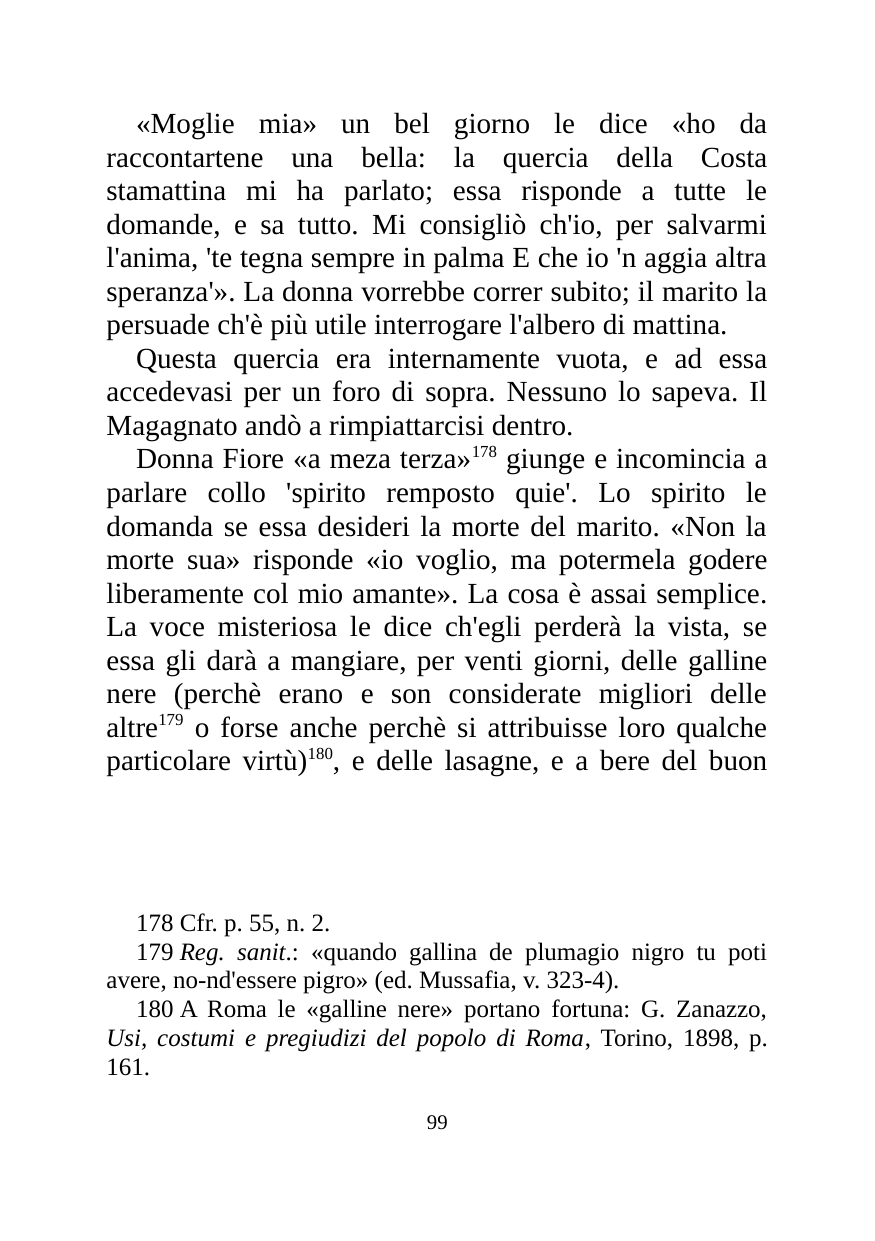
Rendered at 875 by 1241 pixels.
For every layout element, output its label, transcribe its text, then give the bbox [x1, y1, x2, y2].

text A Roma le «galline nere» portano fortuna: G. Zanazzo, Usi, costumi e pregiudizi del popolo di Roma, Torino, 1898, p. 161. [106, 994, 768, 1080]
text Reg. sanit.: «quando gallina de plumagio nigro tu poti avere, no-nd'essere pigro» (ed. Mussafia, v. 323-4). [106, 937, 768, 994]
text Cfr. p. 55, n. 2. [106, 908, 768, 937]
text «Moglie mia» un bel giorno le dice «ho da raccontartene una bella: la quercia della Costa stamattina mi ha parlato; essa risponde a tutte le domande, e sa tutto. Mi consigliò ch'io, per salvarmi l'anima, 'te tegna sempre in palma E che io 'n aggia altra speranza'». La donna vorrebbe correr subito; il marito la persuade ch'è più utile interrogare l'albero di mattina. [106, 106, 768, 341]
text Questa quercia era internamente vuota, e ad essa accedevasi per un foro di sopra. Nessuno lo sapeva. Il Magagnato andò a rimpiattarcisi dentro. [106, 341, 768, 442]
text Donna Fiore «a meza terza» giunge e incomincia a parlare collo 'spirito remposto quie'. Lo spirito le domanda se essa desideri la morte del marito. «Non la morte sua» risponde «io voglio, ma potermela godere liberamente col mio amante». La cosa è assai semplice. La voce misteriosa le dice ch'egli perderà la vista, se essa gli darà a mangiare, per venti giorni, delle galline nere (perchè erano e son considerate migliori delle altre o forse anche perchè si attribuisse loro qualche particolare virtù), e delle lasagne, e a bere del buon [106, 442, 768, 811]
